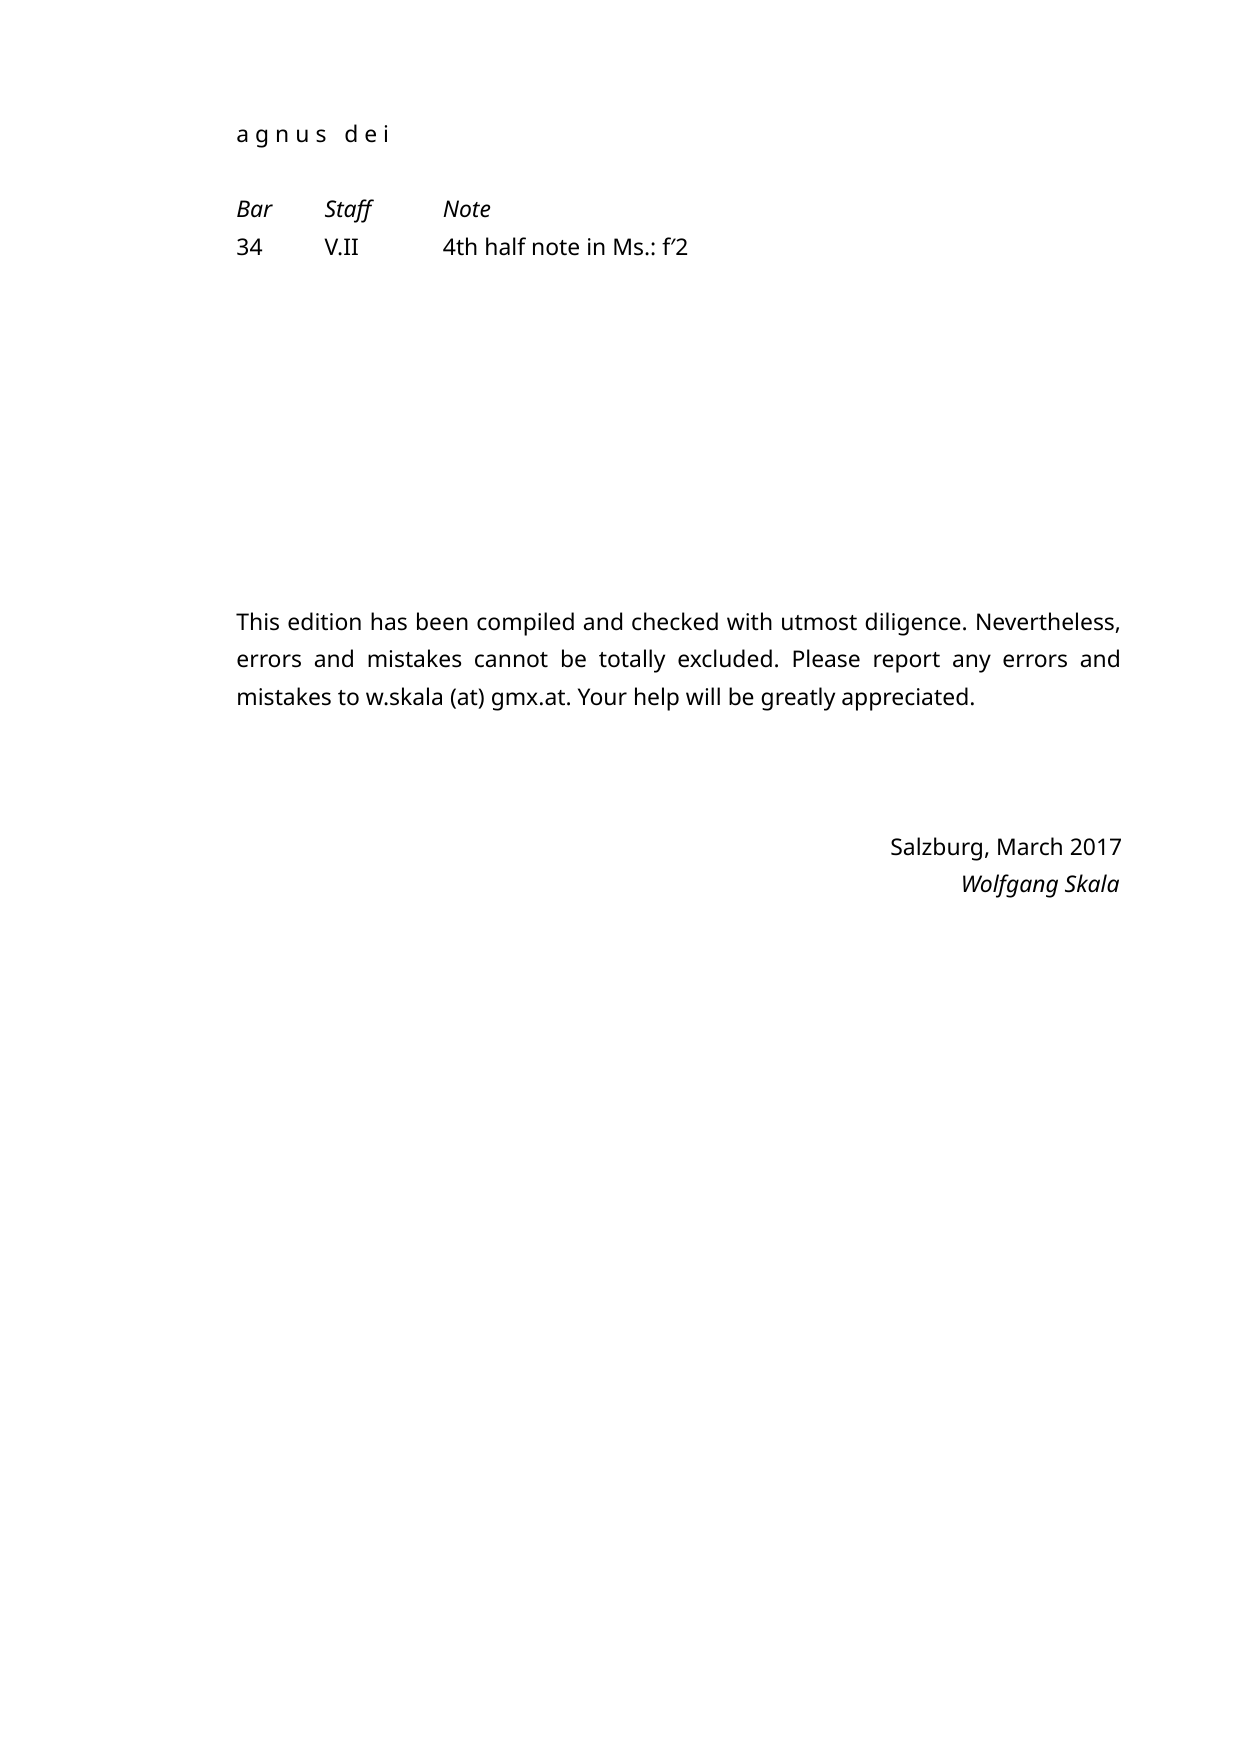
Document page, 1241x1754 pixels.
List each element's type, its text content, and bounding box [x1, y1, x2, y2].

text Salzburg, March 2017 Wolfgang Skala [236, 831, 1122, 899]
text a g n u s d e i [236, 118, 1122, 149]
text This edition has been compiled and checked with utmost diligence. Nevertheless, errors and mistakes cannot be totally excluded. Please report any errors and mistakes to w.skala (at) gmx.at. Your help will be greatly appreciated. [236, 606, 1122, 712]
text Bar Staff Note 34 V.II 4th half note in Ms.: f′2 [236, 193, 1122, 337]
